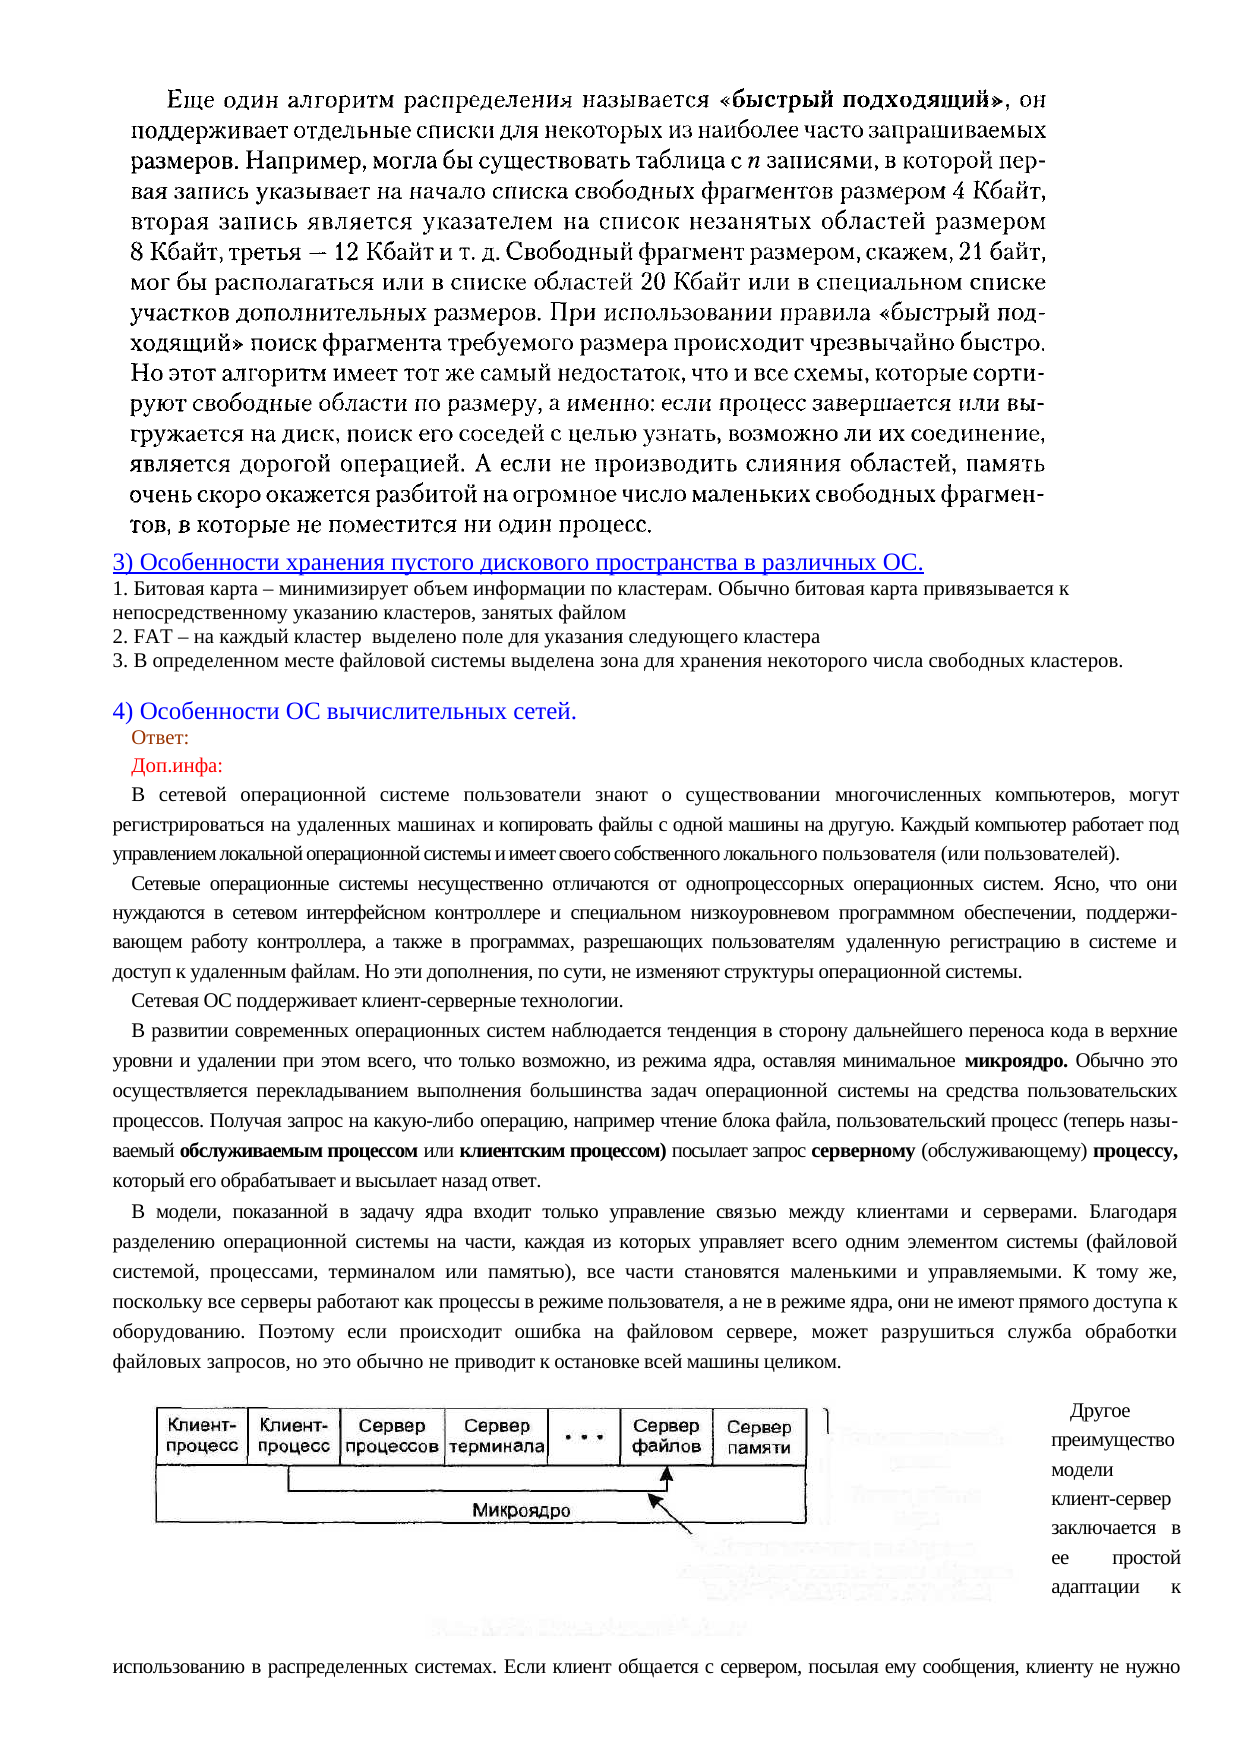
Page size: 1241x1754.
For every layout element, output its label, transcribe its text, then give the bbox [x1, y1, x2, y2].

text 1. Битовая карта – минимизирует объем информации по кластерам. Обычно битовая карта привязывается к непосредственному указанию кластеров, занятых файлом [112, 576, 1181, 624]
text Другое преимущество модели клиент-сервер заключается в ее простой адапта­ции к использованию в распределенных системах. Если клиент обща­ется с сервером, посылая ему сообщения, клиенту не нужно [112, 1394, 1181, 1679]
text В модели, показанной в задачу ядра входит только управление свя­зью между клиентами и серверами. Благодаря разделению операционной систе­мы на части, каждая из которых управляет всего одним элементом системы (фай­ловой системой, процессами, терминалом или памятью), все части становятся маленькими и управляемыми. К тому же, поскольку все серверы работают как процессы в режиме пользователя, а не в режиме ядра, они не имеют прямого дос­тупа к оборудованию. Поэтому если происходит ошибка на файловом сервере, может разрушиться служба обработки файловых запросов, но это обычно не приводит к остановке всей машины целиком. [112, 1194, 1177, 1374]
text 3) Особенности хранения пустого дискового пространства в различных ОС. [112, 547, 1181, 576]
text Ответ: [112, 725, 1181, 749]
text Сетевая ОС поддерживает клиент-серверные технологии. [112, 984, 1177, 1013]
text В развитии современных операционных систем наблюдается тенденция в сто­рону дальнейшего переноса кода в верхние уровни и удалении при этом всего, что только возможно, из режима ядра, оставляя минимальное микроядро. Обычно это осуществляется перекладыванием выполнения большинства задач операционной системы на средства пользовательских процессов. Получая запрос на какую-либо операцию, например чтение блока файла, пользовательский процесс (теперь назы­ваемый обслуживаемым процессом или клиентским процессом) посылает запрос серверному (обслуживающему) процессу, который его обрабатывает и высылает назад ответ. [112, 1013, 1178, 1193]
text В сетевой операционной системе пользователи знают о существовании многочисленных компьютеров, могут регистрироваться на удаленных машинах и копировать файлы с одной машины на другую. Каждый компьютер работает под управлением локальной операционной системы и имеет своего собственного локаль­ного пользователя (или пользователей). [112, 778, 1179, 867]
text Доп.инфа: [112, 749, 1179, 778]
text 3. В определенном месте файловой системы выделена зона для хранения некоторого числа свободных кластеров. [112, 648, 1181, 672]
text 4) Особенности ОС вычислительных сетей. [112, 696, 1181, 725]
text Сетевые операционные системы несущественно отличаются от однопроцессор­ных операционных систем. Ясно, что они нуждаются в сетевом интерфейсном кон­троллере и специальном низкоуровневом программном обеспечении, поддержи­вающем работу контроллера, а также в программах, разрешающих пользователям удаленную регистрацию в системе и доступ к удаленным файлам. Но эти допол­нения, по сути, не изменяют структуры операционной системы. [112, 867, 1177, 984]
text 2. FAT – на каждый кластер выделено поле для указания следующего кластера [112, 624, 1181, 648]
